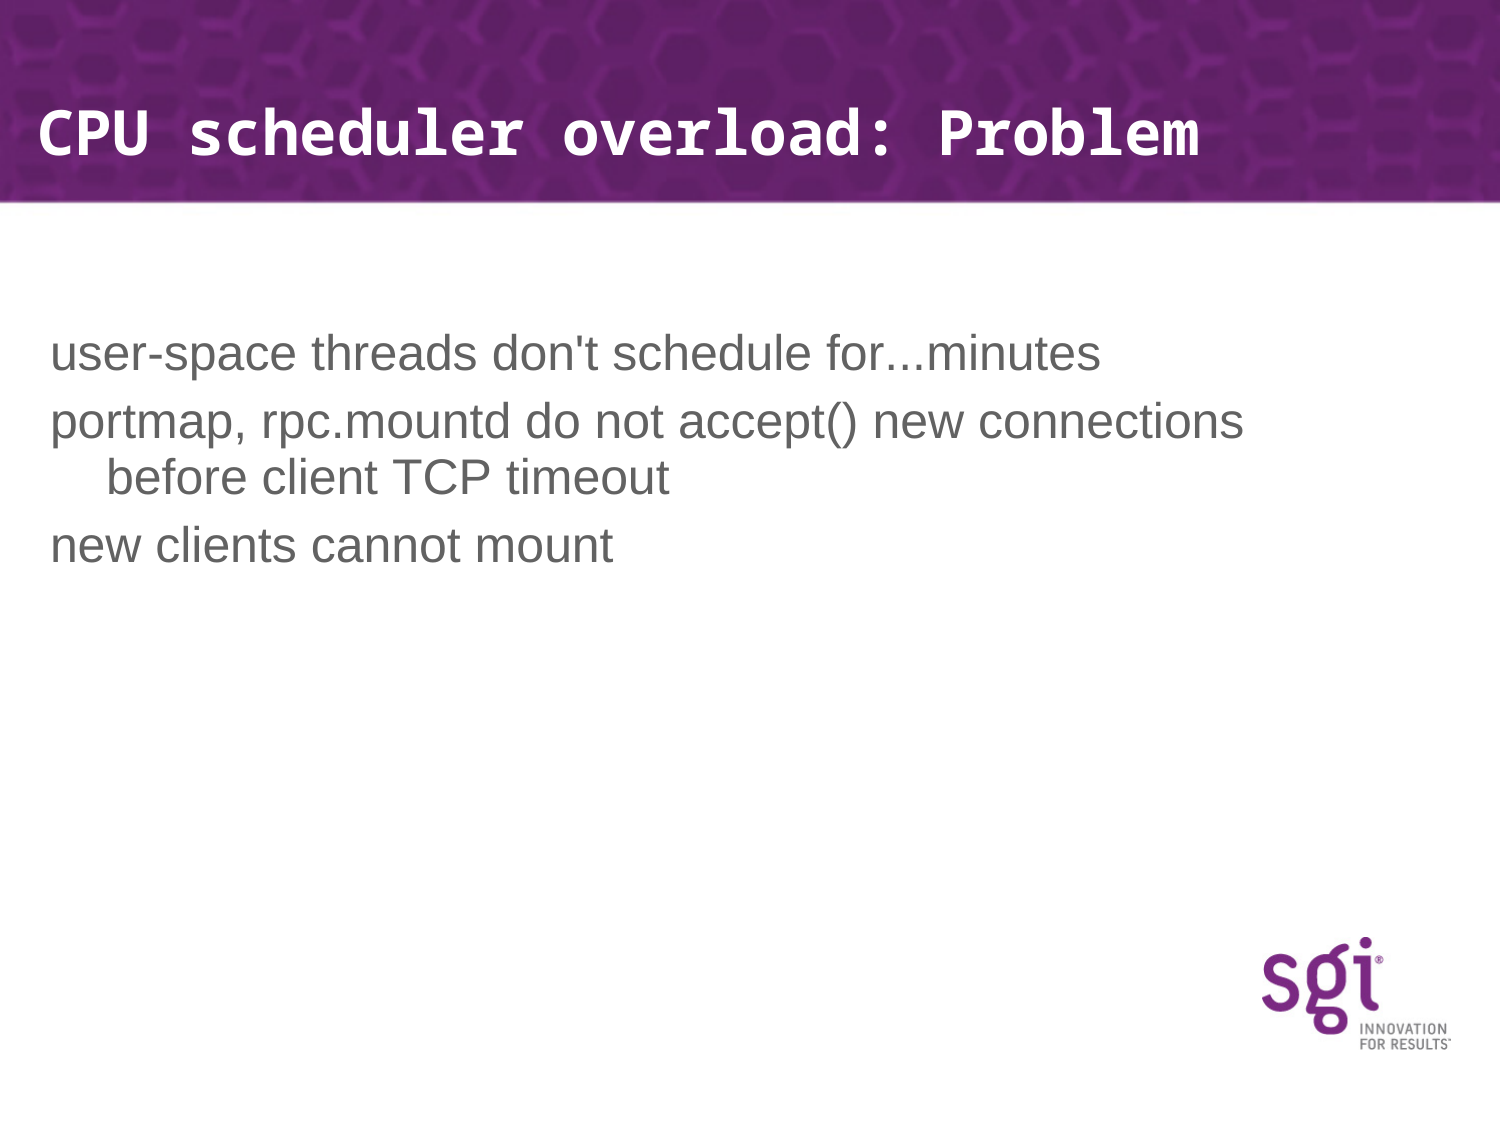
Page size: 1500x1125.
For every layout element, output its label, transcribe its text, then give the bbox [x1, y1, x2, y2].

title CPU scheduler overload: Problem [37, 37, 1313, 226]
list user-space threads don't schedule for...minutes portmap, rpc.mountd do not accept() new connections before client TCP timeout new clients cannot mount [50, 324, 1326, 848]
picture [0, 0, 1500, 1050]
